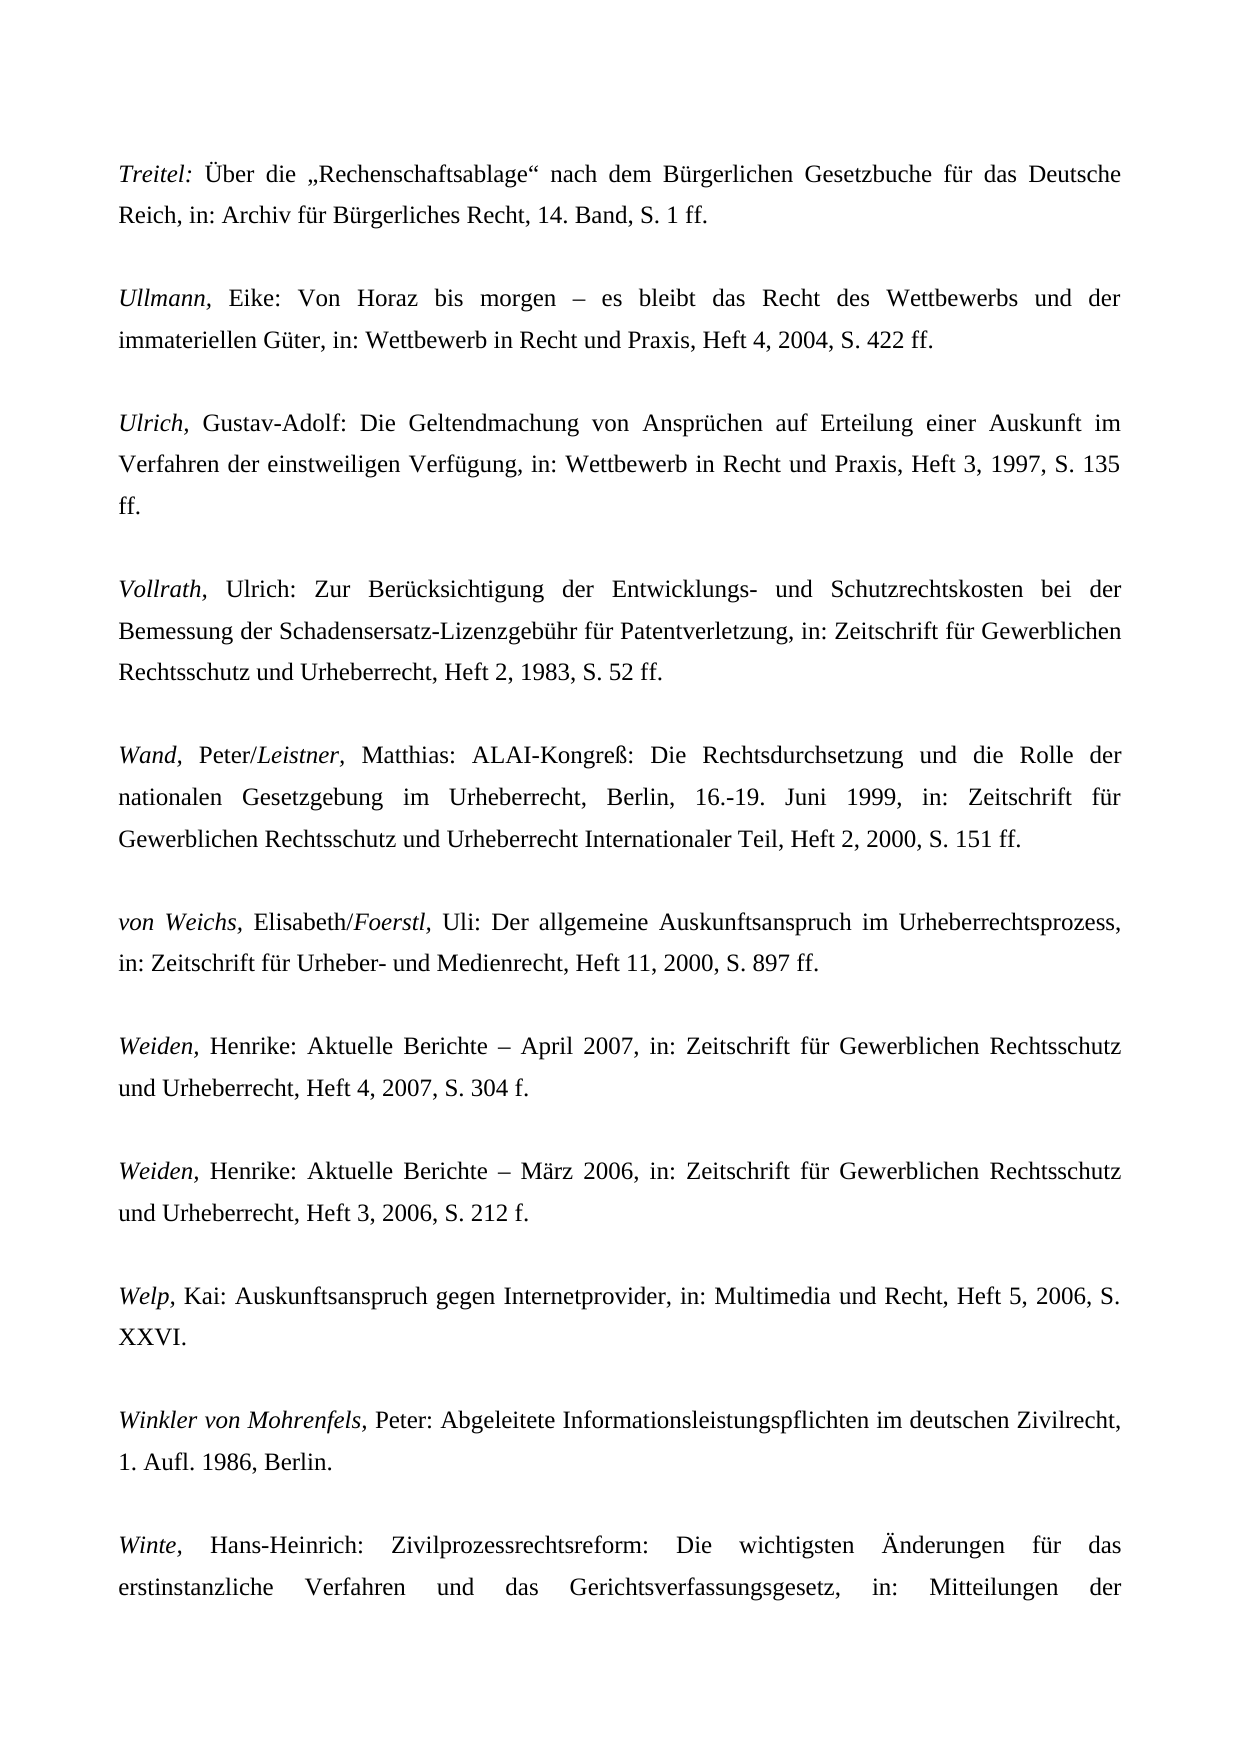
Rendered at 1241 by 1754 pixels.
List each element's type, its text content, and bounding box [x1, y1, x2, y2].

text Welp, Kai: Auskunftsanspruch gegen Internetprovider, in: Multimedia und Recht, Heft 5, 2006, S. XXVI. [118, 1282, 1122, 1351]
text Weiden, Henrike: Aktuelle Berichte – April 2007, in: Zeitschrift für Gewerblichen Rechtsschutz und Urheberrecht, Heft 4, 2007, S. 304 f. [118, 1032, 1122, 1102]
text Ulrich, Gustav-Adolf: Die Geltendmachung von Ansprüchen auf Erteilung einer Auskunft im Verfahren der einstweiligen Verfügung, in: Wettbewerb in Recht und Praxis, Heft 3, 1997, S. 135 ff. [118, 409, 1122, 520]
text Winkler von Mohrenfels, Peter: Abgeleitete Informationsleistungspflichten im deutschen Zivilrecht, 1. Aufl. 1986, Berlin. [118, 1407, 1122, 1476]
text von Weichs, Elisabeth/Foerstl, Uli: Der allgemeine Auskunftsanspruch im Urheberrechtsprozess, in: Zeitschrift für Urheber- und Medienrecht, Heft 11, 2000, S. 897 ff. [118, 908, 1122, 977]
text Ullmann, Eike: Von Horaz bis morgen – es bleibt das Recht des Wettbewerbs und der immateriellen Güter, in: Wettbewerb in Recht und Praxis, Heft 4, 2004, S. 422 ff. [118, 284, 1122, 354]
text Weiden, Henrike: Aktuelle Berichte – März 2006, in: Zeitschrift für Gewerblichen Rechtsschutz und Urheberrecht, Heft 3, 2006, S. 212 f. [118, 1157, 1122, 1226]
text Wand, Peter/Leistner, Matthias: ALAI-Kongreß: Die Rechtsdurchsetzung und die Rolle der nationalen Gesetzgebung im Urheberrecht, Berlin, 16.-19. Juni 1999, in: Zeitschrift für Gewerblichen Rechtsschutz und Urheberrecht Internationaler Teil, Heft 2, 2000, S. 151 ff. [118, 742, 1122, 852]
text Winte, Hans-Heinrich: Zivilprozessrechtsreform: Die wichtigsten Änderungen für das erstinstanzliche Verfahren und das Gerichtsverfassungsgesetz, in: Mitteilungen der [118, 1531, 1122, 1601]
text Vollrath, Ulrich: Zur Berücksichtigung der Entwicklungs- und Schutzrechtskosten bei der Bemessung der Schadensersatz-Lizenzgebühr für Patentverletzung, in: Zeitschrift für Gewerblichen Rechtsschutz und Urheberrecht, Heft 2, 1983, S. 52 ff. [118, 575, 1122, 686]
text Treitel: Über die „Rechenschaftsablage“ nach dem Bürgerlichen Gesetzbuche für das Deutsche Reich, in: Archiv für Bürgerliches Recht, 14. Band, S. 1 ff. [118, 160, 1122, 229]
